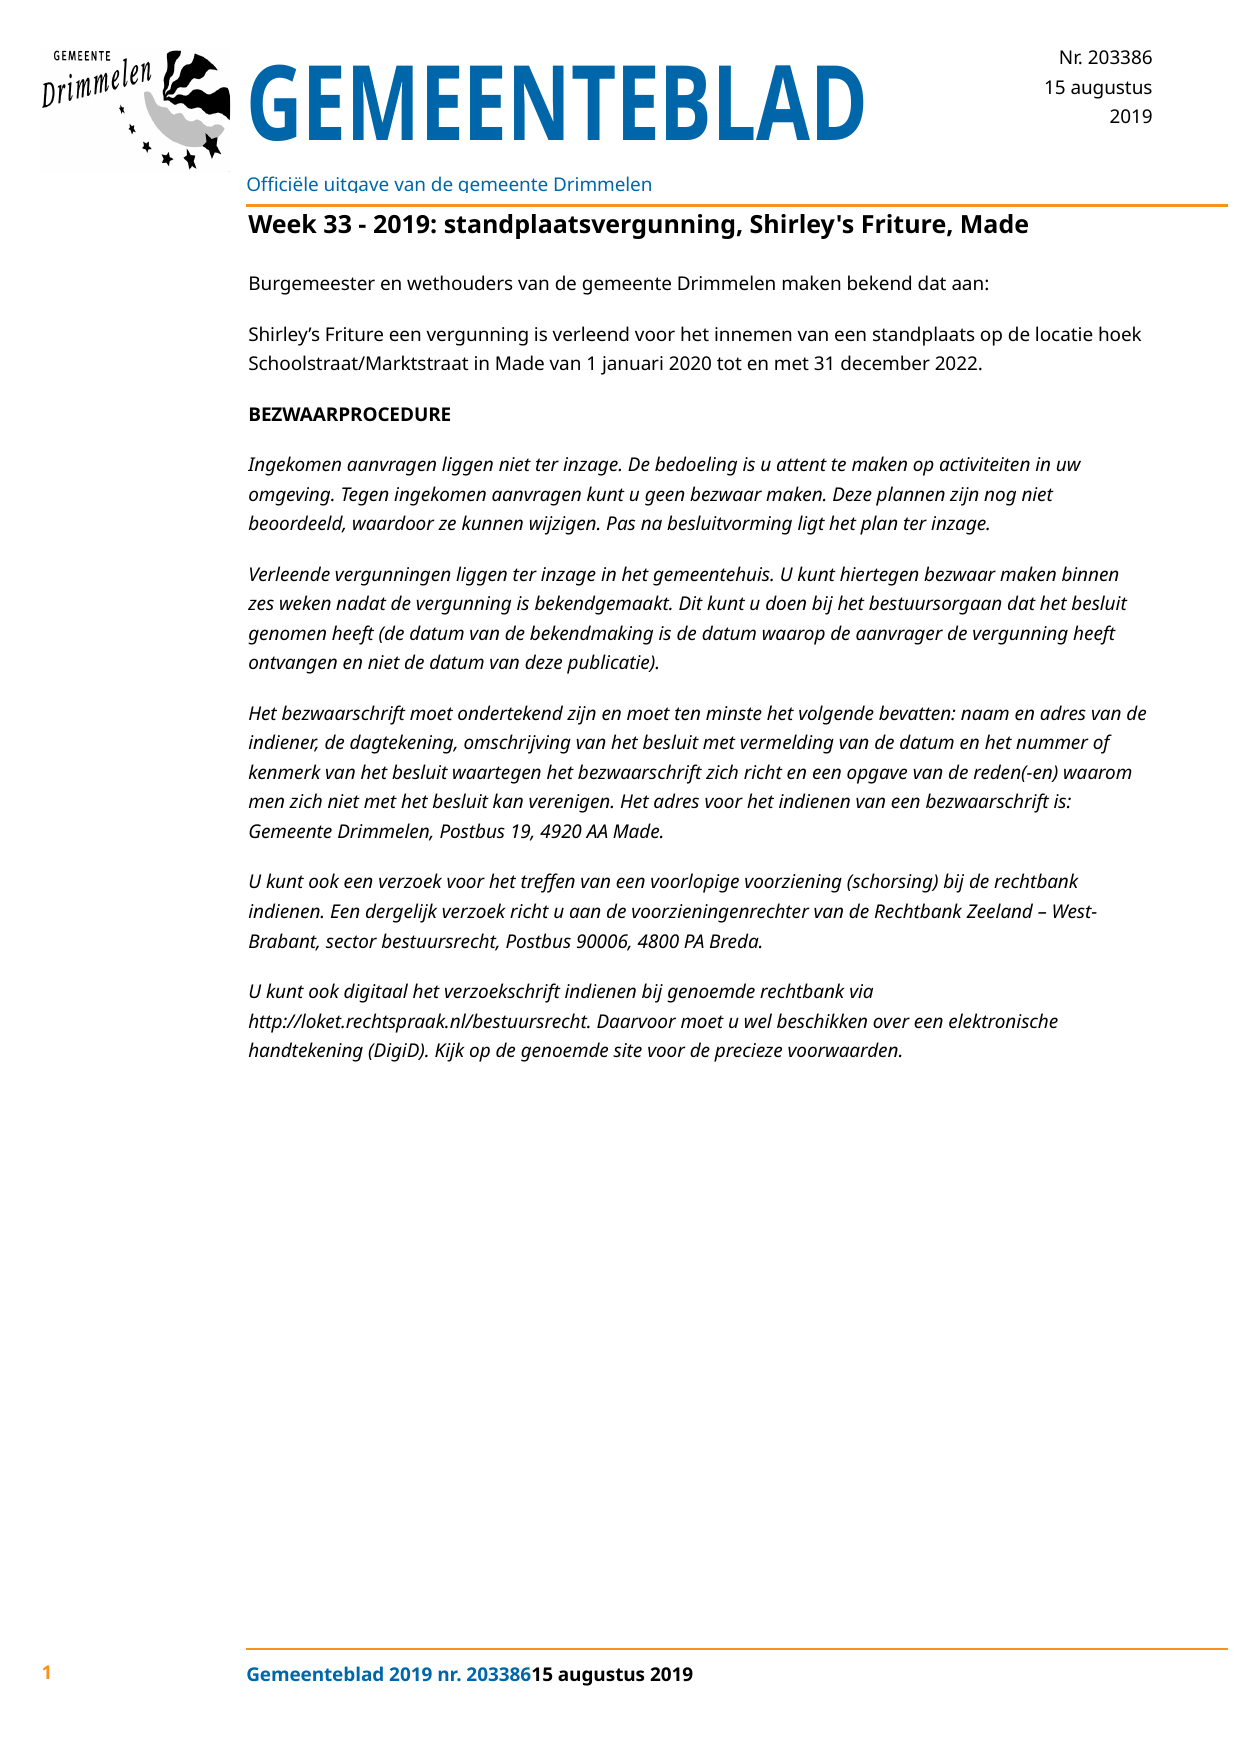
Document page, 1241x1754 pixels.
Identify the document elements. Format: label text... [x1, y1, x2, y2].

text Week 33 - 2019: standplaatsvergunning, Shirley's Friture, Made [248, 207, 1152, 241]
text U kunt ook digitaal het verzoekschrift indienen bij genoemde rechtbank via http://loket.rechtspraak.nl/bestuursrecht. Daarvoor moet u wel beschikken over een elektronische handtekening (DigiD). Kijk op de genoemde site voor de precieze voorwaarden. [248, 978, 1152, 1063]
text Verleende vergunningen liggen ter inzage in het gemeentehuis. U kunt hiertegen bezwaar maken binnen zes weken nadat de vergunning is bekendgemaakt. Dit kunt u doen bij het bestuursorgaan dat het besluit genomen heeft (de datum van de bekendmaking is de datum waarop de aanvrager de vergunning heeft ontvangen en niet de datum van deze publicatie). [248, 561, 1152, 675]
text Ingekomen aanvragen liggen niet ter inzage. De bedoeling is u attent te maken op activiteiten in uw omgeving. Tegen ingekomen aanvragen kunt u geen bezwaar maken. Deze plannen zijn nog niet beoordeeld, waardoor ze kunnen wijzigen. Pas na besluitvorming ligt het plan ter inzage. [248, 451, 1152, 536]
text Burgemeester en wethouders van de gemeente Drimmelen maken bekend dat aan: [248, 270, 1152, 296]
text BEZWAARPROCEDURE [248, 401, 1152, 426]
picture [41, 47, 231, 172]
text Shirley’s Friture een vergunning is verleend voor het innemen van een standplaats op de locatie hoek Schoolstraat/Marktstraat in Made van 1 januari 2020 tot en met 31 december 2022. [248, 321, 1152, 376]
text Het bezwaarschrift moet ondertekend zijn en moet ten minste het volgende bevatten: naam en adres van de indiener, de dagtekening, omschrijving van het besluit met vermelding van de datum en het nummer of kenmerk van het besluit waartegen het bezwaarschrift zich richt en een opgave van de reden(-en) waarom men zich niet met het besluit kan verenigen. Het adres voor het indienen van een bezwaarschrift is: Gemeente Drimmelen, Postbus 19, 4920 AA Made. [248, 700, 1152, 844]
text U kunt ook een verzoek voor het treffen van een voorlopige voorziening (schorsing) bij de rechtbank indienen. Een dergelijk verzoek richt u aan de voorzieningenrechter van de Rechtbank Zeeland – West-Brabant, sector bestuursrecht, Postbus 90006, 4800 PA Breda. [248, 869, 1152, 953]
